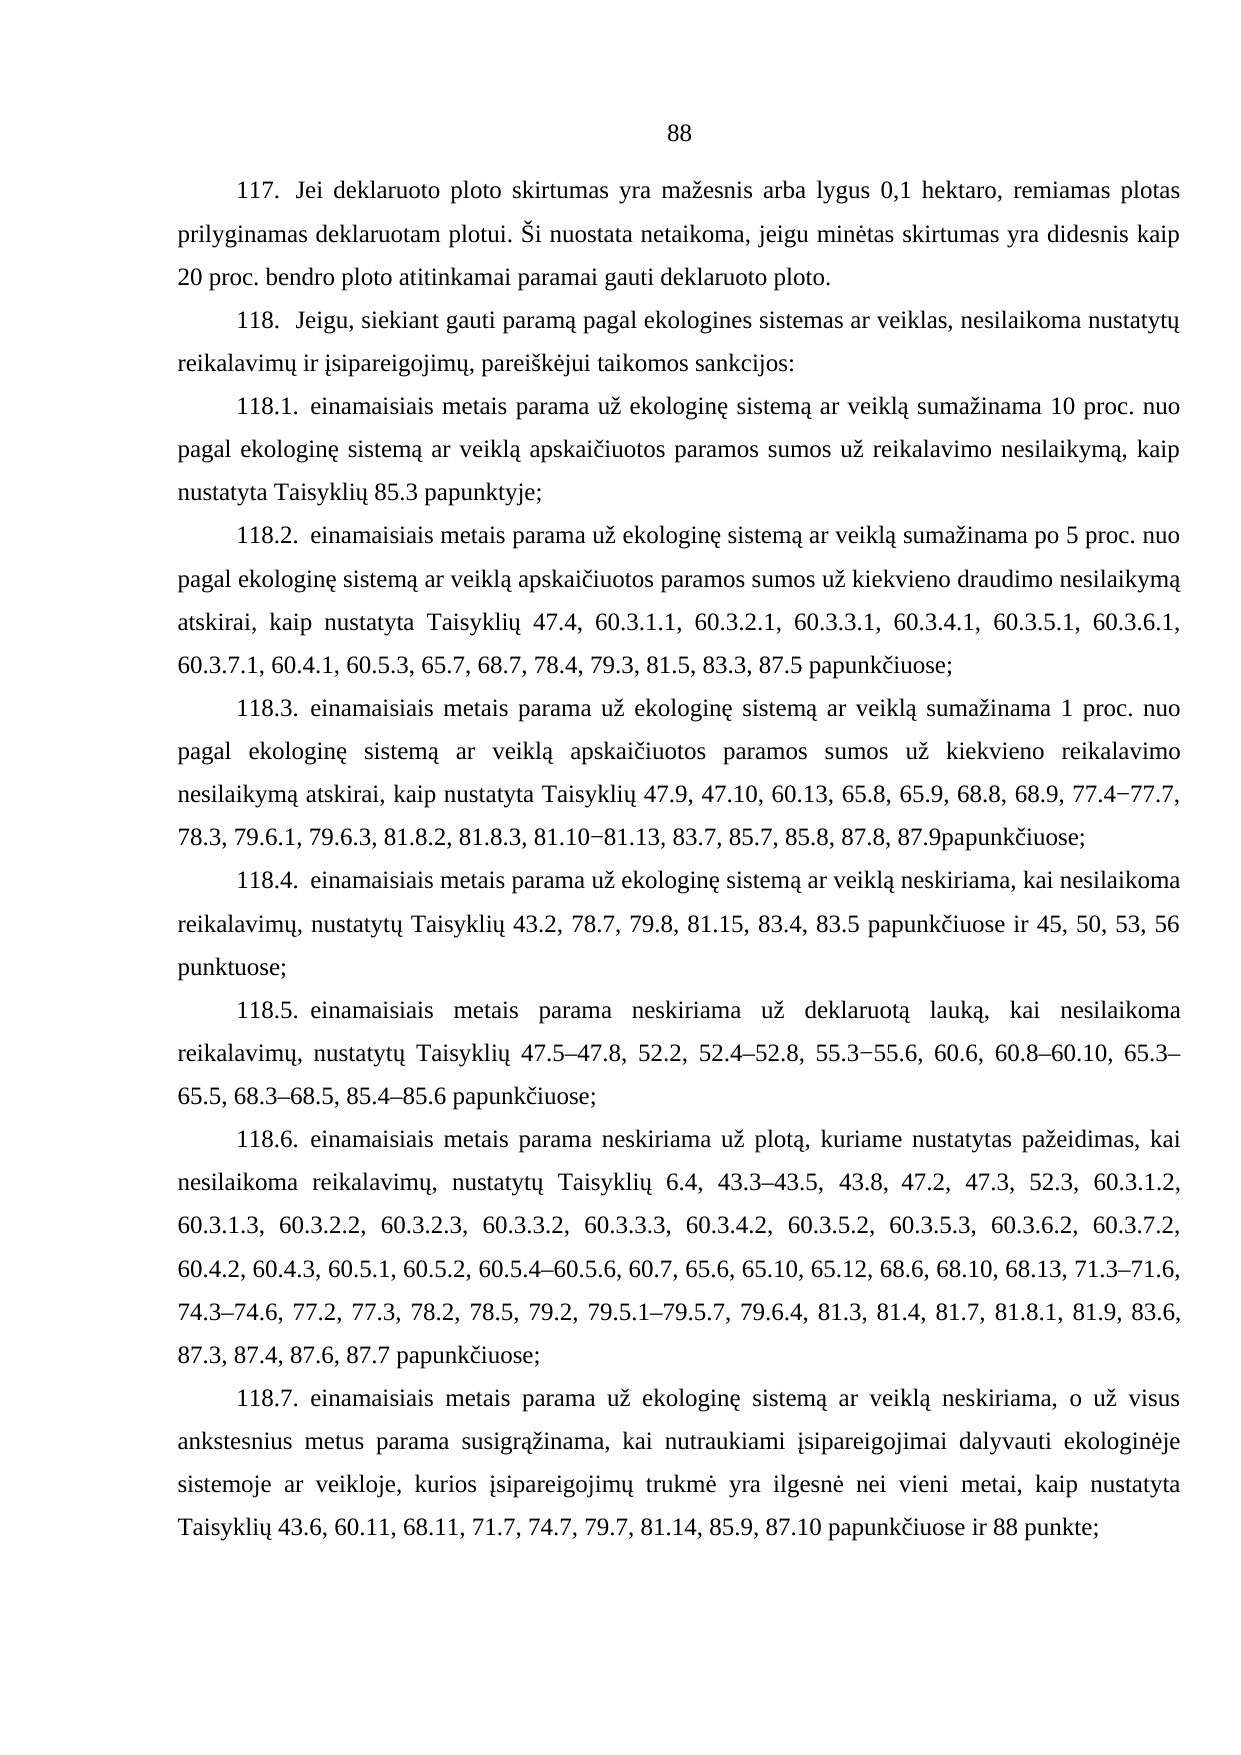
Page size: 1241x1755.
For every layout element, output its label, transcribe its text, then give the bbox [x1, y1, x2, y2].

text 118.3. einamaisiais metais parama už ekologinę sistemą ar veiklą sumažinama 1 proc. nuo pagal ekologinę sistemą ar veiklą apskaičiuotos paramos sumos už kiekvieno reikalavimo nesilaikymą atskirai, kaip nustatyta Taisyklių 47.9, 47.10, 60.13, 65.8, 65.9, 68.8, 68.9, 77.4−77.7, 78.3, 79.6.1, 79.6.3, 81.8.2, 81.8.3, 81.10−81.13, 83.7, 85.7, 85.8, 87.8, 87.9papunkčiuose; [177, 693, 1181, 851]
text 118.2. einamaisiais metais parama už ekologinę sistemą ar veiklą sumažinama po 5 proc. nuo pagal ekologinę sistemą ar veiklą apskaičiuotos paramos sumos už kiekvieno draudimo nesilaikymą atskirai, kaip nustatyta Taisyklių 47.4, 60.3.1.1, 60.3.2.1, 60.3.3.1, 60.3.4.1, 60.3.5.1, 60.3.6.1, 60.3.7.1, 60.4.1, 60.5.3, 65.7, 68.7, 78.4, 79.3, 81.5, 83.3, 87.5 papunkčiuose; [177, 521, 1181, 679]
text 118.5. einamaisiais metais parama neskiriama už deklaruotą lauką, kai nesilaikoma reikalavimų, nustatytų Taisyklių 47.5–47.8, 52.2, 52.4–52.8, 55.3−55.6, 60.6, 60.8–60.10, 65.3–65.5, 68.3–68.5, 85.4–85.6 papunkčiuose; [177, 995, 1181, 1110]
text 118.6. einamaisiais metais parama neskiriama už plotą, kuriame nustatytas pažeidimas, kai nesilaikoma reikalavimų, nustatytų Taisyklių 6.4, 43.3–43.5, 43.8, 47.2, 47.3, 52.3, 60.3.1.2, 60.3.1.3, 60.3.2.2, 60.3.2.3, 60.3.3.2, 60.3.3.3, 60.3.4.2, 60.3.5.2, 60.3.5.3, 60.3.6.2, 60.3.7.2, 60.4.2, 60.4.3, 60.5.1, 60.5.2, 60.5.4–60.5.6, 60.7, 65.6, 65.10, 65.12, 68.6, 68.10, 68.13, 71.3–71.6, 74.3–74.6, 77.2, 77.3, 78.2, 78.5, 79.2, 79.5.1–79.5.7, 79.6.4, 81.3, 81.4, 81.7, 81.8.1, 81.9, 83.6, 87.3, 87.4, 87.6, 87.7 papunkčiuose; [177, 1124, 1181, 1369]
text 117. Jei deklaruoto ploto skirtumas yra mažesnis arba lygus 0,1 hektaro, remiamas plotas prilyginamas deklaruotam plotui. Ši nuostata netaikoma, jeigu minėtas skirtumas yra didesnis kaip 20 proc. bendro ploto atitinkamai paramai gauti deklaruoto ploto. [177, 176, 1181, 291]
text 118.1. einamaisiais metais parama už ekologinę sistemą ar veiklą sumažinama 10 proc. nuo pagal ekologinę sistemą ar veiklą apskaičiuotos paramos sumos už reikalavimo nesilaikymą, kaip nustatyta Taisyklių 85.3 papunktyje; [177, 391, 1181, 506]
text 118.7. einamaisiais metais parama už ekologinę sistemą ar veiklą neskiriama, o už visus ankstesnius metus parama susigrąžinama, kai nutraukiami įsipareigojimai dalyvauti ekologinėje sistemoje ar veikloje, kurios įsipareigojimų trukmė yra ilgesnė nei vieni metai, kaip nustatyta Taisyklių 43.6, 60.11, 68.11, 71.7, 74.7, 79.7, 81.14, 85.9, 87.10 papunkčiuose ir 88 punkte; [177, 1383, 1181, 1541]
text 118.4. einamaisiais metais parama už ekologinę sistemą ar veiklą neskiriama, kai nesilaikoma reikalavimų, nustatytų Taisyklių 43.2, 78.7, 79.8, 81.15, 83.4, 83.5 papunkčiuose ir 45, 50, 53, 56 punktuose; [177, 866, 1181, 981]
text 118. Jeigu, siekiant gauti paramą pagal ekologines sistemas ar veiklas, nesilaikoma nustatytų reikalavimų ir įsipareigojimų, pareiškėjui taikomos sankcijos: [177, 305, 1181, 377]
